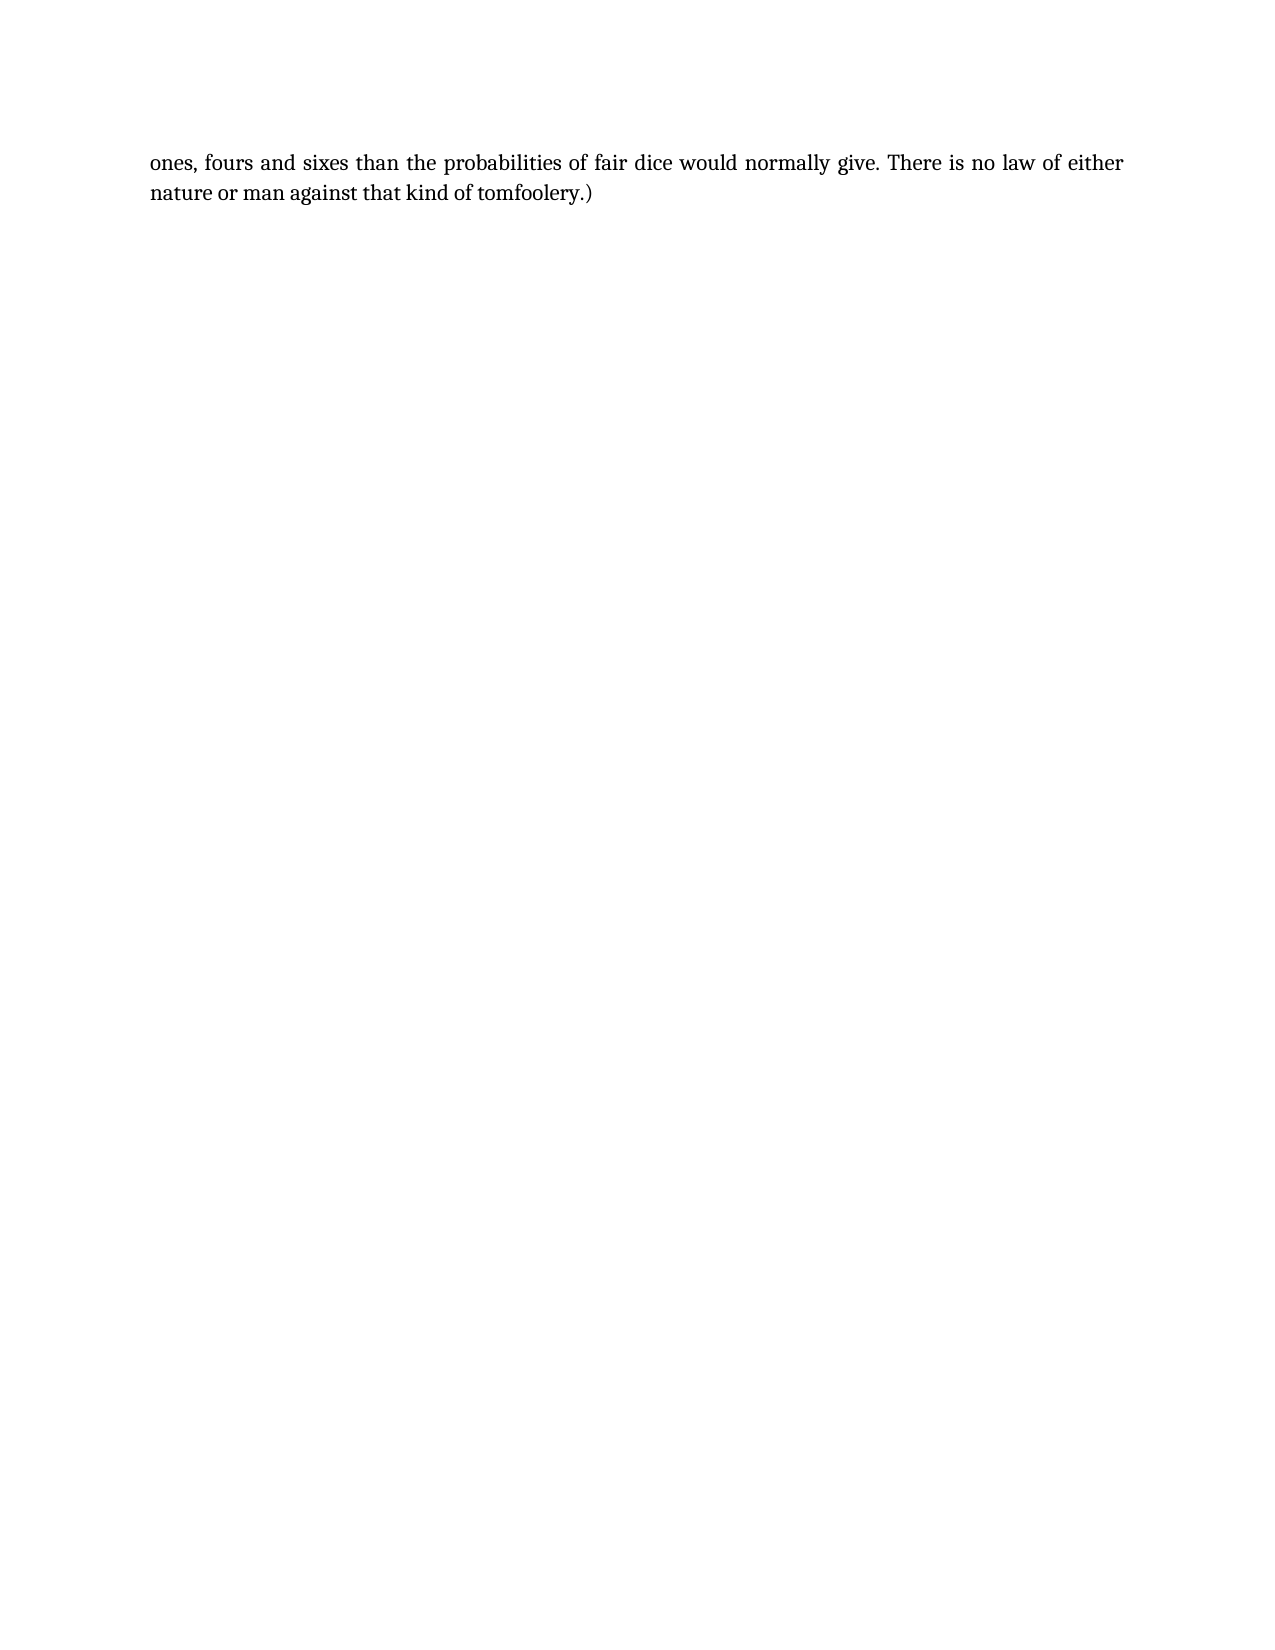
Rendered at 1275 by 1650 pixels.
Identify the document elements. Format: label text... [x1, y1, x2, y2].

text ones, fours and sixes than the probabilities of fair dice would normally give. There is no law of either nature or man against that kind of tomfoolery.) [150, 150, 1125, 207]
